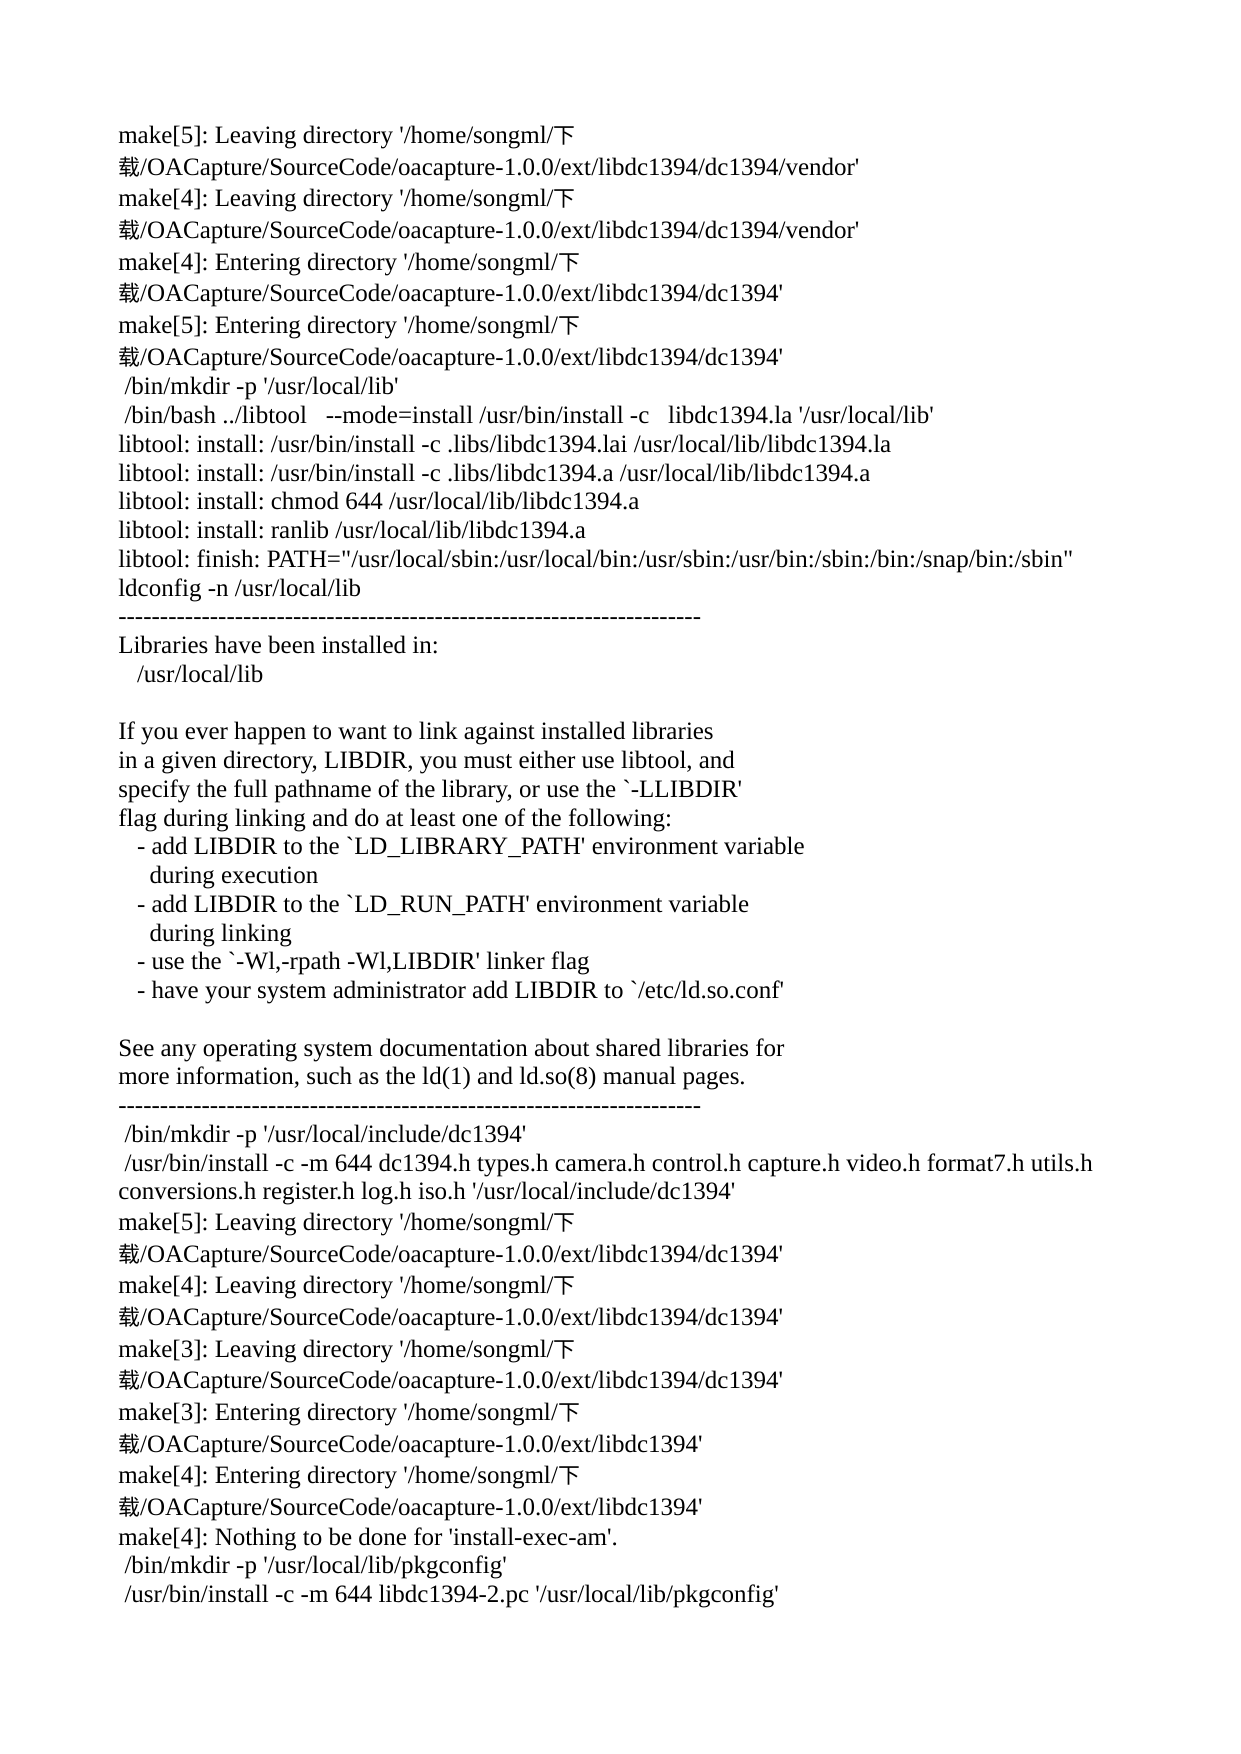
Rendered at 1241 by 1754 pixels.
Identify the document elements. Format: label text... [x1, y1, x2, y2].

text more information, such as the ld(1) and ld.so(8) manual pages. [118, 1061, 1122, 1090]
text make[3]: Leaving directory '/home/songml/下载/OACapture/SourceCode/oacapture-1.0.0/ext/libdc1394/dc1394' [118, 1332, 1122, 1395]
text flag during linking and do at least one of the following: [118, 803, 1122, 831]
text libtool: install: chmod 644 /usr/local/lib/libdc1394.a [118, 486, 1122, 515]
text ---------------------------------------------------------------------- [118, 601, 1122, 630]
text during linking [118, 918, 1122, 946]
text Libraries have been installed in: [118, 630, 1122, 659]
text /bin/mkdir -p '/usr/local/lib' [118, 371, 1122, 400]
text /usr/bin/install -c -m 644 libdc1394-2.pc '/usr/local/lib/pkgconfig' [118, 1579, 1122, 1608]
text during execution [118, 860, 1122, 889]
text See any operating system documentation about shared libraries for [118, 1033, 1122, 1061]
text /bin/mkdir -p '/usr/local/lib/pkgconfig' [118, 1551, 1122, 1579]
text libtool: install: /usr/bin/install -c .libs/libdc1394.a /usr/local/lib/libdc1394.a [118, 458, 1122, 486]
text make[3]: Entering directory '/home/songml/下载/OACapture/SourceCode/oacapture-1.0.0/ext/libdc1394' [118, 1395, 1122, 1458]
text /usr/local/lib [118, 659, 1122, 688]
text /usr/bin/install -c -m 644 dc1394.h types.h camera.h control.h capture.h video.h format7.h utils.h conversions.h register.h log.h iso.h '/usr/local/include/dc1394' [118, 1148, 1122, 1205]
text - add LIBDIR to the `LD_LIBRARY_PATH' environment variable [118, 831, 1122, 860]
text make[5]: Leaving directory '/home/songml/下载/OACapture/SourceCode/oacapture-1.0.0/ext/libdc1394/dc1394/vendor' [118, 118, 1122, 181]
text libtool: finish: PATH="/usr/local/sbin:/usr/local/bin:/usr/sbin:/usr/bin:/sbin:/bin:/snap/bin:/sbin" ldconfig -n /usr/local/lib [118, 544, 1122, 601]
text If you ever happen to want to link against installed libraries [118, 716, 1122, 745]
text make[4]: Leaving directory '/home/songml/下载/OACapture/SourceCode/oacapture-1.0.0/ext/libdc1394/dc1394' [118, 1268, 1122, 1332]
text - use the `-Wl,-rpath -Wl,LIBDIR' linker flag [118, 946, 1122, 975]
text make[5]: Entering directory '/home/songml/下载/OACapture/SourceCode/oacapture-1.0.0/ext/libdc1394/dc1394' [118, 308, 1122, 371]
text specify the full pathname of the library, or use the `-LLIBDIR' [118, 774, 1122, 803]
text make[4]: Entering directory '/home/songml/下载/OACapture/SourceCode/oacapture-1.0.0/ext/libdc1394/dc1394' [118, 245, 1122, 308]
text /bin/bash ../libtool --mode=install /usr/bin/install -c libdc1394.la '/usr/local/lib' [118, 400, 1122, 429]
text /bin/mkdir -p '/usr/local/include/dc1394' [118, 1119, 1122, 1148]
text - add LIBDIR to the `LD_RUN_PATH' environment variable [118, 889, 1122, 918]
text in a given directory, LIBDIR, you must either use libtool, and [118, 745, 1122, 774]
text libtool: install: /usr/bin/install -c .libs/libdc1394.lai /usr/local/lib/libdc1394.la [118, 429, 1122, 458]
text make[4]: Leaving directory '/home/songml/下载/OACapture/SourceCode/oacapture-1.0.0/ext/libdc1394/dc1394/vendor' [118, 181, 1122, 245]
text ---------------------------------------------------------------------- [118, 1090, 1122, 1119]
text make[5]: Leaving directory '/home/songml/下载/OACapture/SourceCode/oacapture-1.0.0/ext/libdc1394/dc1394' [118, 1205, 1122, 1268]
text libtool: install: ranlib /usr/local/lib/libdc1394.a [118, 515, 1122, 544]
text make[4]: Nothing to be done for 'install-exec-am'. [118, 1522, 1122, 1551]
text - have your system administrator add LIBDIR to `/etc/ld.so.conf' [118, 975, 1122, 1004]
text make[4]: Entering directory '/home/songml/下载/OACapture/SourceCode/oacapture-1.0.0/ext/libdc1394' [118, 1458, 1122, 1522]
